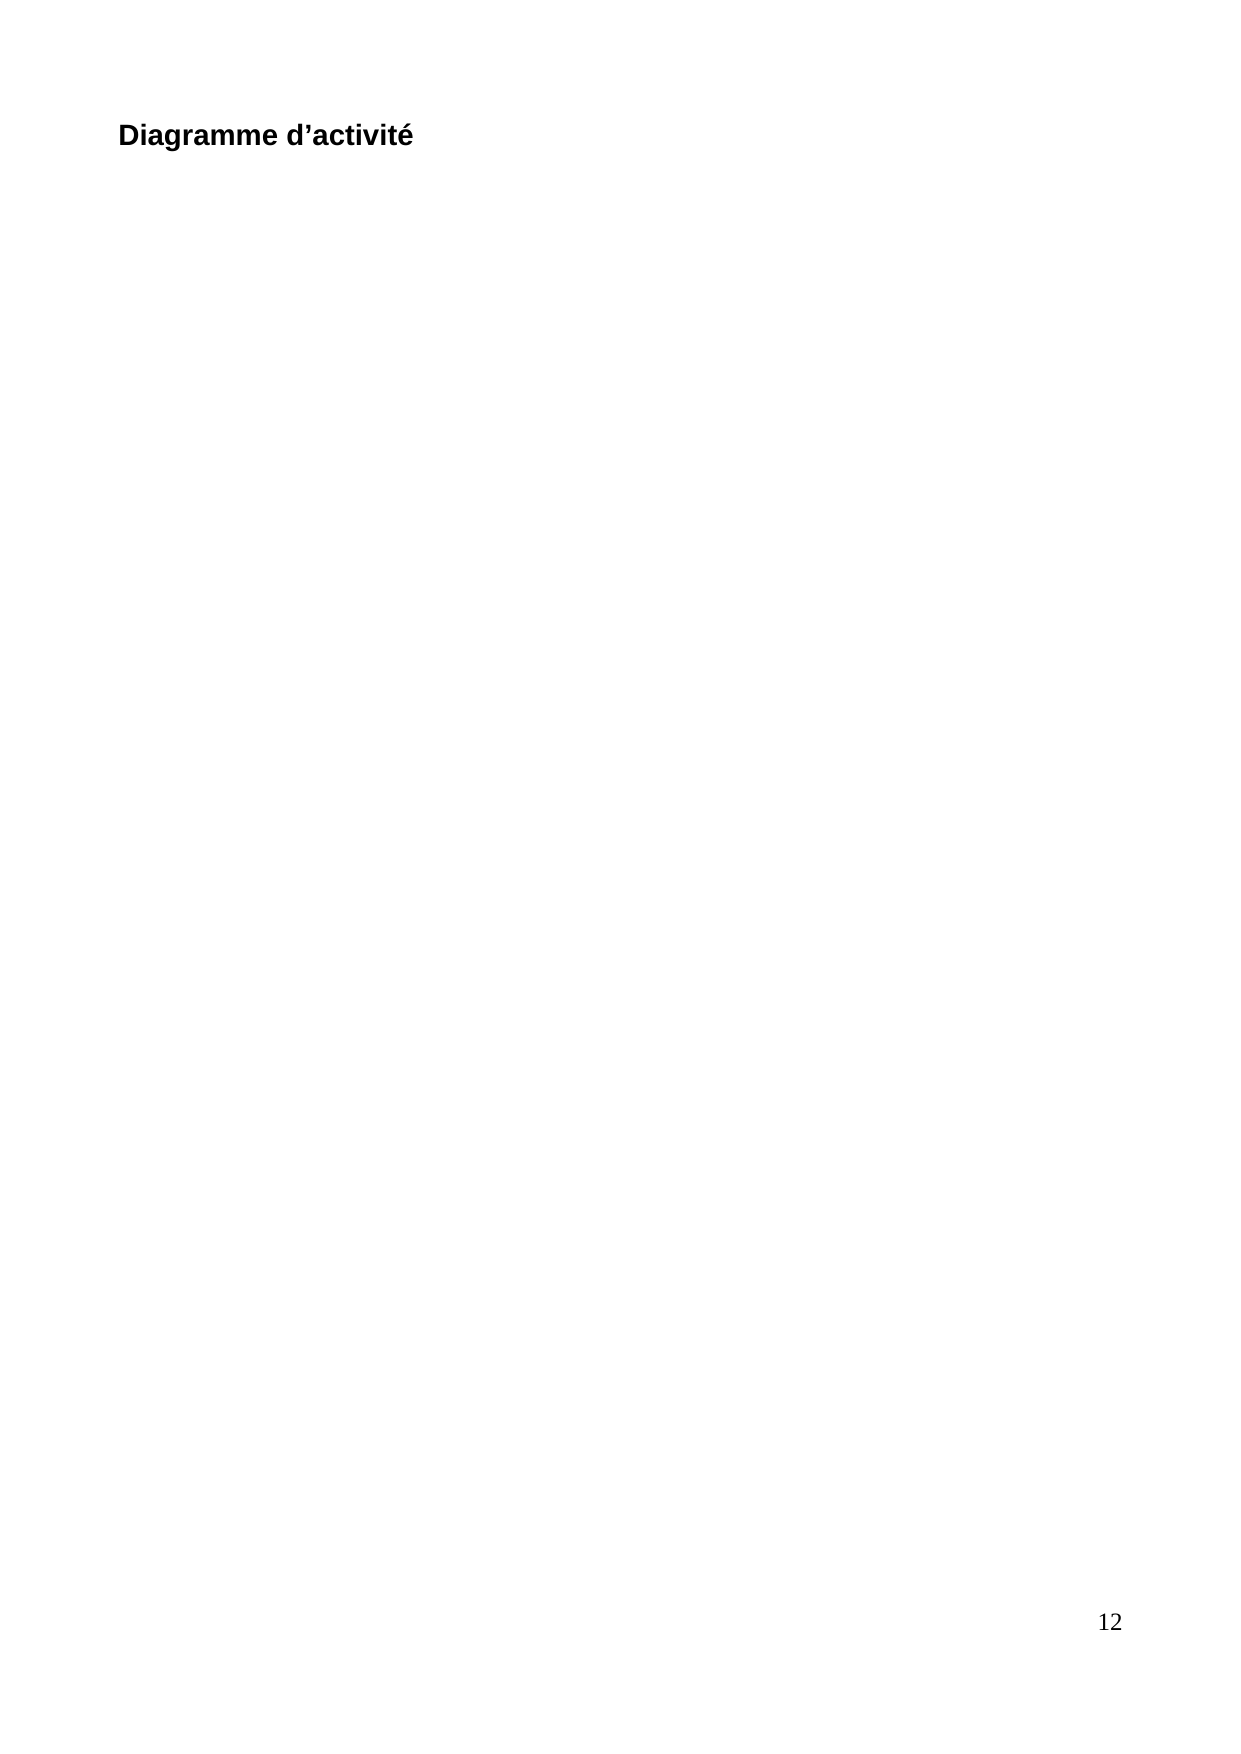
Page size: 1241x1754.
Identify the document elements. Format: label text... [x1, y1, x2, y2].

subtitle Diagramme d’activité [118, 118, 1122, 152]
